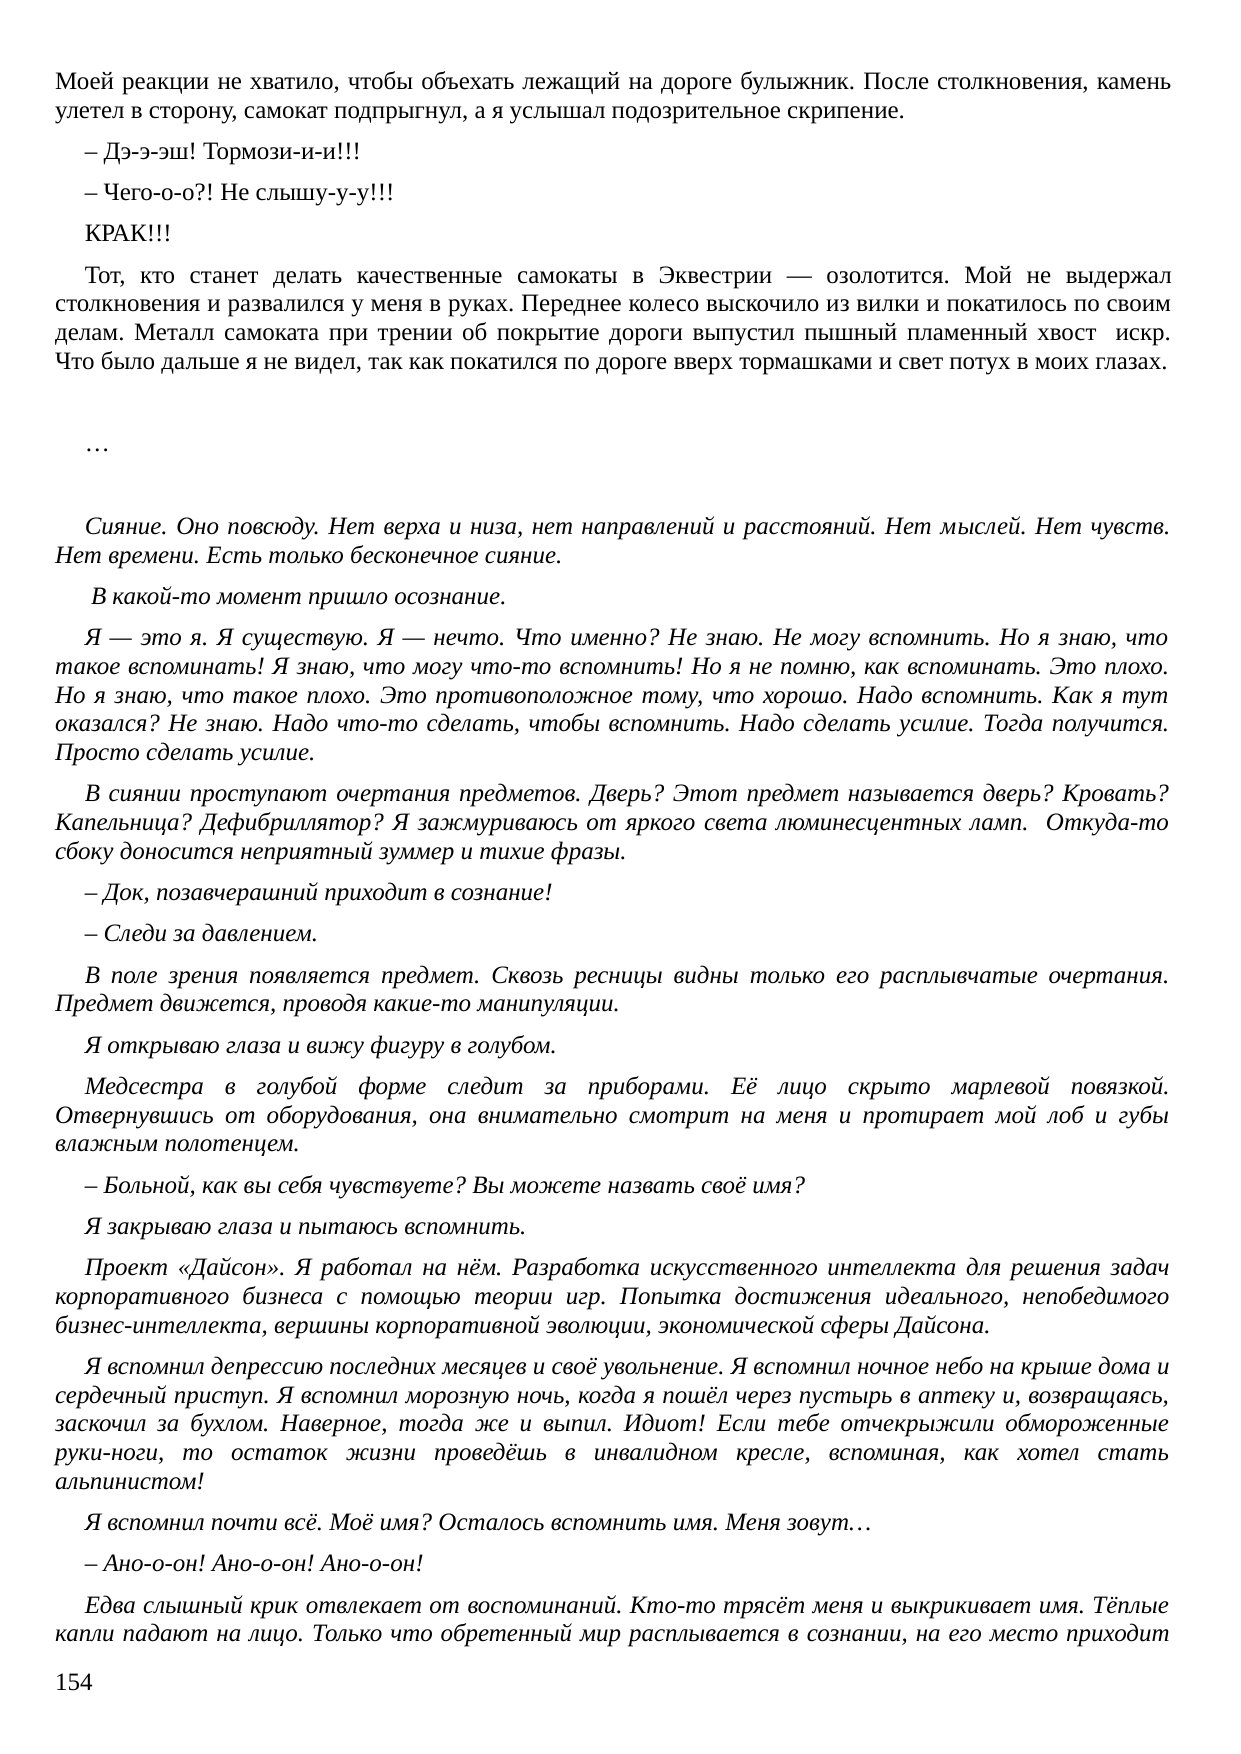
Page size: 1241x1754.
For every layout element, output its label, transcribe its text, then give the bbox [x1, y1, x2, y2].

text – Больной, как вы себя чувствуете? Вы можете назвать своё имя? [55, 1170, 1173, 1198]
text Моей реакции не хватило, чтобы объехать лежащий на дороге булыжник. После столкновения, камень улетел в сторону, самокат подпрыгнул, а я услышал подозрительное скрипение. [55, 66, 1173, 123]
text Сияние. Оно повсюду. Нет верха и низа, нет направлений и расстояний. Нет мыслей. Нет чувств. Нет времени. Есть только бесконечное сияние. [55, 511, 1173, 568]
text Я вспомнил почти всё. Моё имя? Осталось вспомнить имя. Меня зовут… [55, 1507, 1173, 1536]
text Я вспомнил депрессию последних месяцев и своё увольнение. Я вспомнил ночное небо на крыше дома и сердечный приступ. Я вспомнил морозную ночь, когда я пошёл через пустырь в аптеку и, возвращаясь, заскочил за бухлом. Наверное, тогда же и выпил. Идиот! Если тебе отчекрыжили обмороженные руки-ноги, то остаток жизни проведёшь в инвалидном кресле, вспоминая, как хотел стать альпинистом! [55, 1351, 1173, 1495]
text – Следи за давлением. [55, 918, 1173, 947]
text Медсестра в голубой форме следит за приборами. Её лицо скрыто марлевой повязкой. Отвернувшись от оборудования, она внимательно смотрит на меня и протирает мой лоб и губы влажным полотенцем. [55, 1071, 1173, 1157]
text Я закрываю глаза и пытаюсь вспомнить. [55, 1211, 1173, 1240]
text – Чего-о-о?! Не слышу-у-у!!! [55, 177, 1173, 206]
text – Дэ-э-эш! Тормози-и-и!!! [55, 136, 1173, 165]
text … [55, 428, 1173, 457]
text Тот, кто станет делать качественные самокаты в Эквестрии — озолотится. Мой не выдержал столкновения и развалился у меня в руках. Переднее колесо выскочило из вилки и покатилось по своим делам. Металл самоката при трении об покрытие дороги выпустил пышный пламенный хвост искр. Что было дальше я не видел, так как покатился по дороге вверх тормашками и свет потух в моих глазах. [55, 260, 1173, 375]
text Едва слышный крик отвлекает от воспоминаний. Кто-то трясёт меня и выкрикивает имя. Тёплые капли падают на лицо. Только что обретенный мир расплывается в сознании, на его место приходит [55, 1590, 1173, 1647]
text – Док, позавчерашний приходит в сознание! [55, 877, 1173, 906]
text Проект «Дайсон». Я работал на нём. Разработка искусственного интеллекта для решения задач корпоративного бизнеса с помощью теории игр. Попытка достижения идеального, непобедимого бизнес-интеллекта, вершины корпоративной эволюции, экономической сферы Дайсона. [55, 1252, 1173, 1338]
text – Ано-о-он! Ано-о-он! Ано-о-он! [55, 1548, 1173, 1577]
text Я — это я. Я существую. Я — нечто. Что именно? Не знаю. Не могу вспомнить. Но я знаю, что такое вспоминать! Я знаю, что могу что-то вспомнить! Но я не помню, как вспоминать. Это плохо. Но я знаю, что такое плохо. Это противоположное тому, что хорошо. Надо вспомнить. Как я тут оказался? Не знаю. Надо что-то сделать, чтобы вспомнить. Надо сделать усилие. Тогда получится. Просто сделать усилие. [55, 622, 1173, 766]
text Я открываю глаза и вижу фигуру в голубом. [55, 1030, 1173, 1058]
text В какой-то момент пришло осознание. [55, 581, 1173, 610]
text В сиянии проступают очертания предметов. Дверь? Этот предмет называется дверь? Кровать? Капельница? Дефибриллятор? Я зажмуриваюсь от яркого света люминесцентных ламп. Откуда-то сбоку доносится неприятный зуммер и тихие фразы. [55, 778, 1173, 865]
text В поле зрения появляется предмет. Сквозь ресницы видны только его расплывчатые очертания. Предмет движется, проводя какие-то манипуляции. [55, 960, 1173, 1017]
text КРАК!!! [55, 218, 1173, 247]
